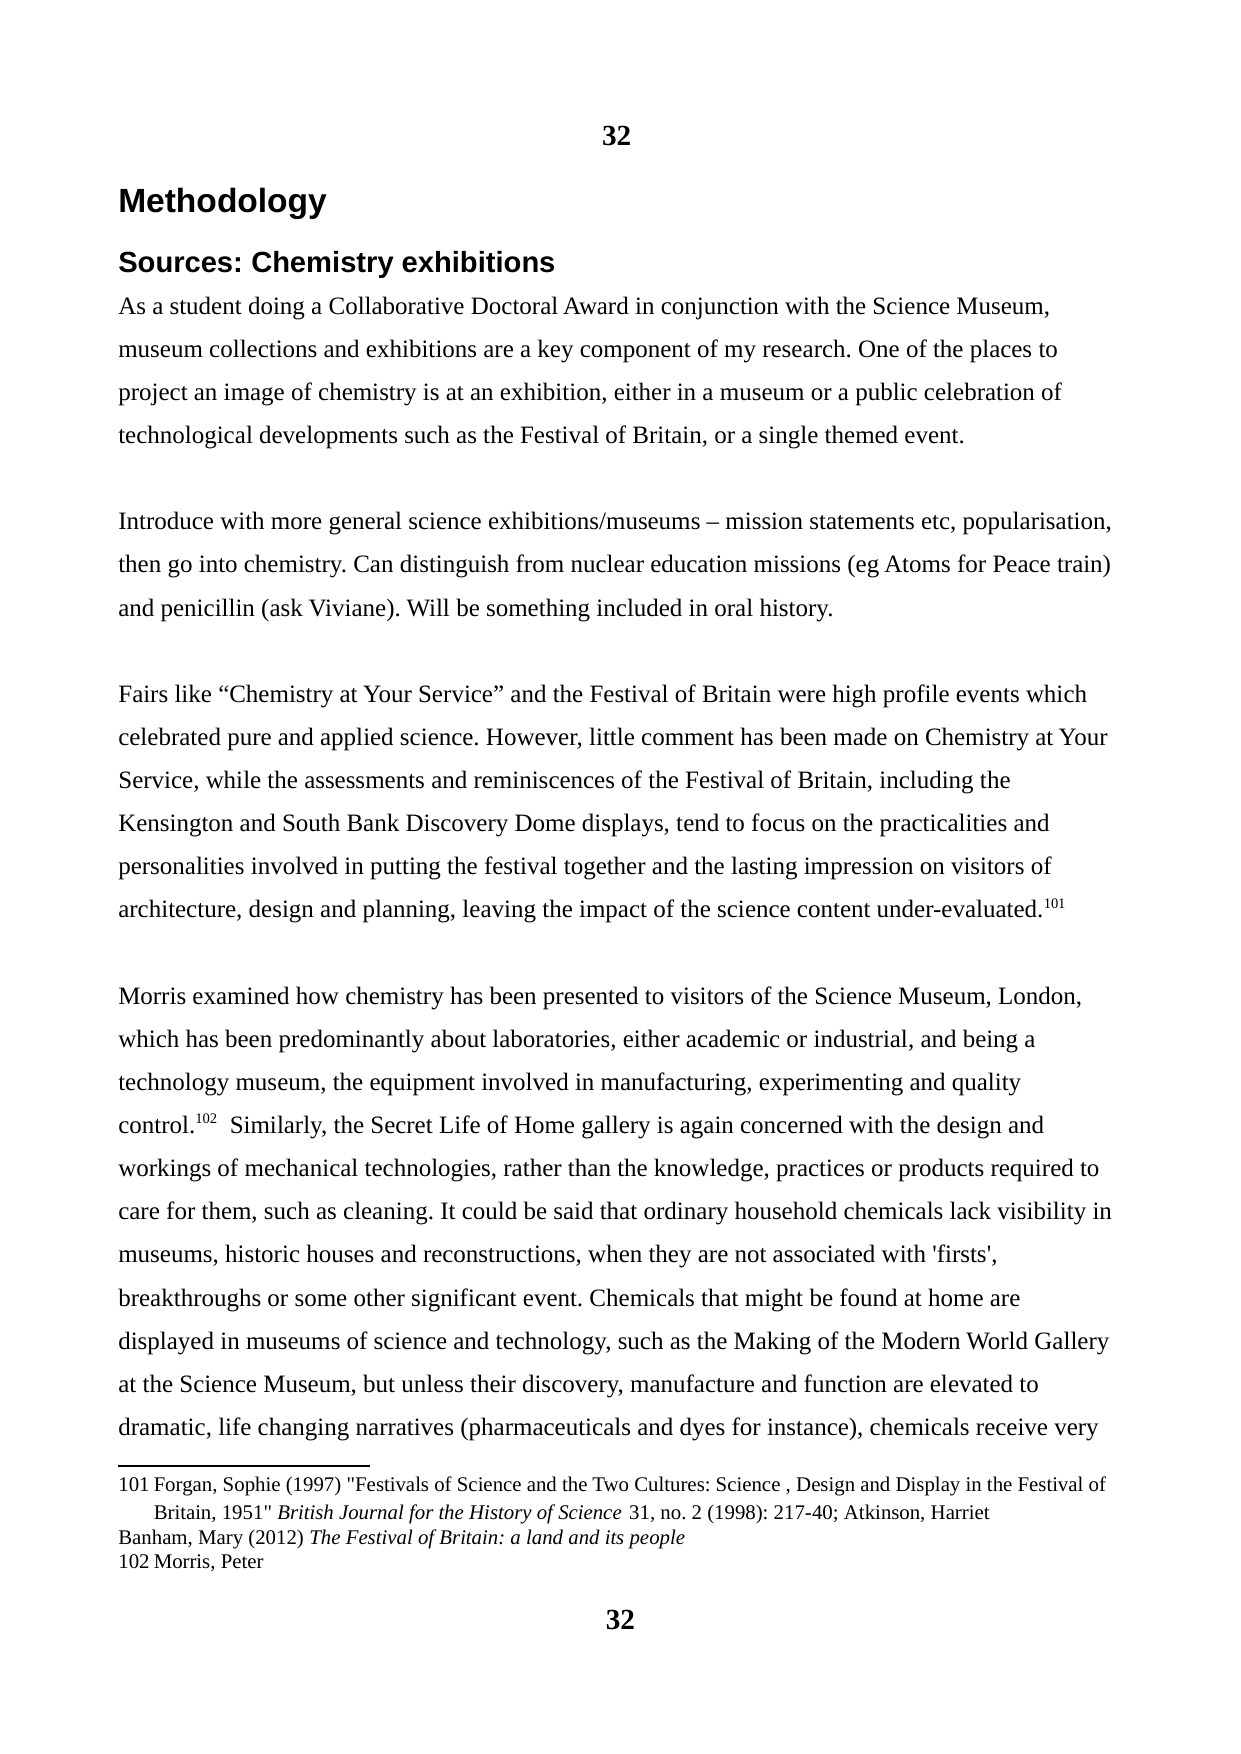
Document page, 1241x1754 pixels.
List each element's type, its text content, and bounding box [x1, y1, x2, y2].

text Forgan, Sophie (1997) "Festivals of Science and the Two Cultures: Science , Design and Display in the Festival of Britain, 1951" British Journal for the History of Science 31, no. 2 (1998): 217-40; Atkinson, Harriet [118, 1472, 1122, 1525]
subtitle Methodology [118, 181, 1122, 220]
text Morris, Peter [118, 1549, 1122, 1573]
text Fairs like “Chemistry at Your Service” and the Festival of Britain were high profile events which celebrated pure and applied science. However, little comment has been made on Chemistry at Your Service, while the assessments and reminiscences of the Festival of Britain, including the Kensington and South Bank Discovery Dome displays, tend to focus on the practicalities and personalities involved in putting the festival together and the lasting impression on visitors of architecture, design and planning, leaving the impact of the science content under-evaluated. [118, 679, 1122, 923]
text Introduce with more general science exhibitions/museums – mission statements etc, popularisation, then go into chemistry. Can distinguish from nuclear education missions (eg Atoms for Peace train) and penicillin (ask Viviane). Will be something included in oral history. [118, 506, 1122, 621]
subtitle Sources: Chemistry exhibitions [118, 245, 1122, 278]
text Banham, Mary (2012) The Festival of Britain: a land and its people [118, 1525, 1122, 1549]
text Morris examined how chemistry has been presented to visitors of the Science Museum, London, which has been predominantly about laboratories, either academic or industrial, and being a technology museum, the equipment involved in manufacturing, experimenting and quality control. Similarly, the Secret Life of Home gallery is again concerned with the design and workings of mechanical technologies, rather than the knowledge, practices or products required to care for them, such as cleaning. It could be said that ordinary household chemicals lack visibility in museums, historic houses and reconstructions, when they are not associated with 'firsts', breakthroughs or some other significant event. Chemicals that might be found at home are displayed in museums of science and technology, such as the Making of the Modern World Gallery at the Science Museum, but unless their discovery, manufacture and function are elevated to dramatic, life changing narratives (pharmaceuticals and dyes for instance), chemicals receive very [118, 981, 1122, 1441]
text As a student doing a Collaborative Doctoral Award in conjunction with the Science Museum, museum collections and exhibitions are a key component of my research. One of the places to project an image of chemistry is at an exhibition, either in a museum or a public celebration of technological developments such as the Festival of Britain, or a single themed event. [118, 291, 1122, 449]
